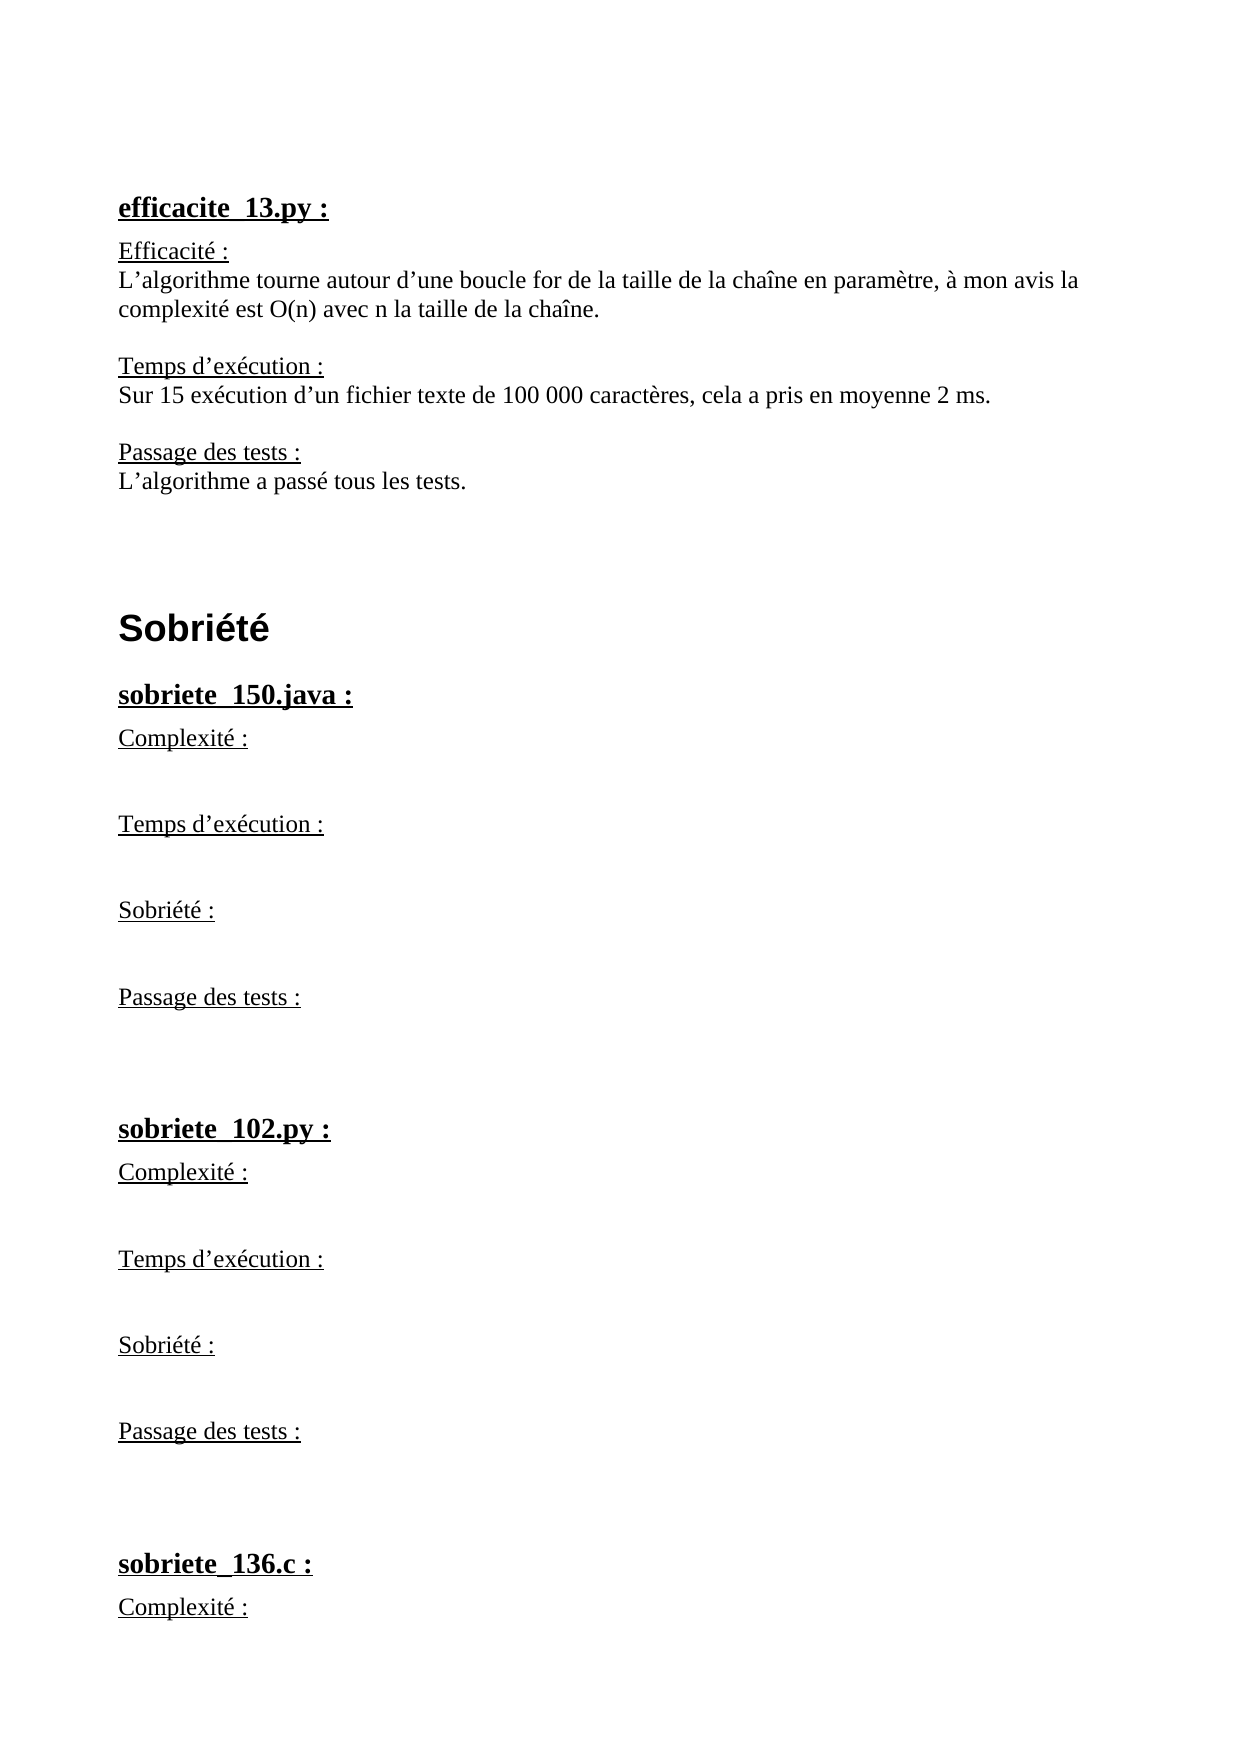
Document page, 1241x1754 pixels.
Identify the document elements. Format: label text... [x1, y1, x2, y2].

text Temps d’exécution : [118, 1244, 1122, 1272]
text Temps d’exécution : [118, 351, 1122, 380]
text Passage des tests : [118, 437, 1122, 466]
text L’algorithme tourne autour d’une boucle for de la taille de la chaîne en paramètre, à mon avis la complexité est O(n) avec n la taille de la chaîne. [118, 265, 1122, 322]
text Passage des tests : [118, 982, 1122, 1011]
text Efficacité : [118, 236, 1122, 265]
text Complexité : [118, 1592, 1122, 1621]
text Temps d’exécution : [118, 809, 1122, 838]
subtitle sobriete_136.c : [118, 1546, 1122, 1579]
text Complexité : [118, 1157, 1122, 1186]
subtitle efficacite_13.py : [118, 190, 1122, 224]
text Complexité : [118, 723, 1122, 752]
text Sobriété : [118, 1330, 1122, 1359]
text Sur 15 exécution d’un fichier texte de 100 000 caractères, cela a pris en moyenne 2 ms. [118, 380, 1122, 409]
subtitle sobriete_150.java : [118, 677, 1122, 711]
text Sobriété : [118, 896, 1122, 924]
subtitle Sobriété [118, 606, 1122, 650]
subtitle sobriete_102.py : [118, 1111, 1122, 1145]
text Passage des tests : [118, 1416, 1122, 1445]
text L’algorithme a passé tous les tests. [118, 466, 1122, 495]
